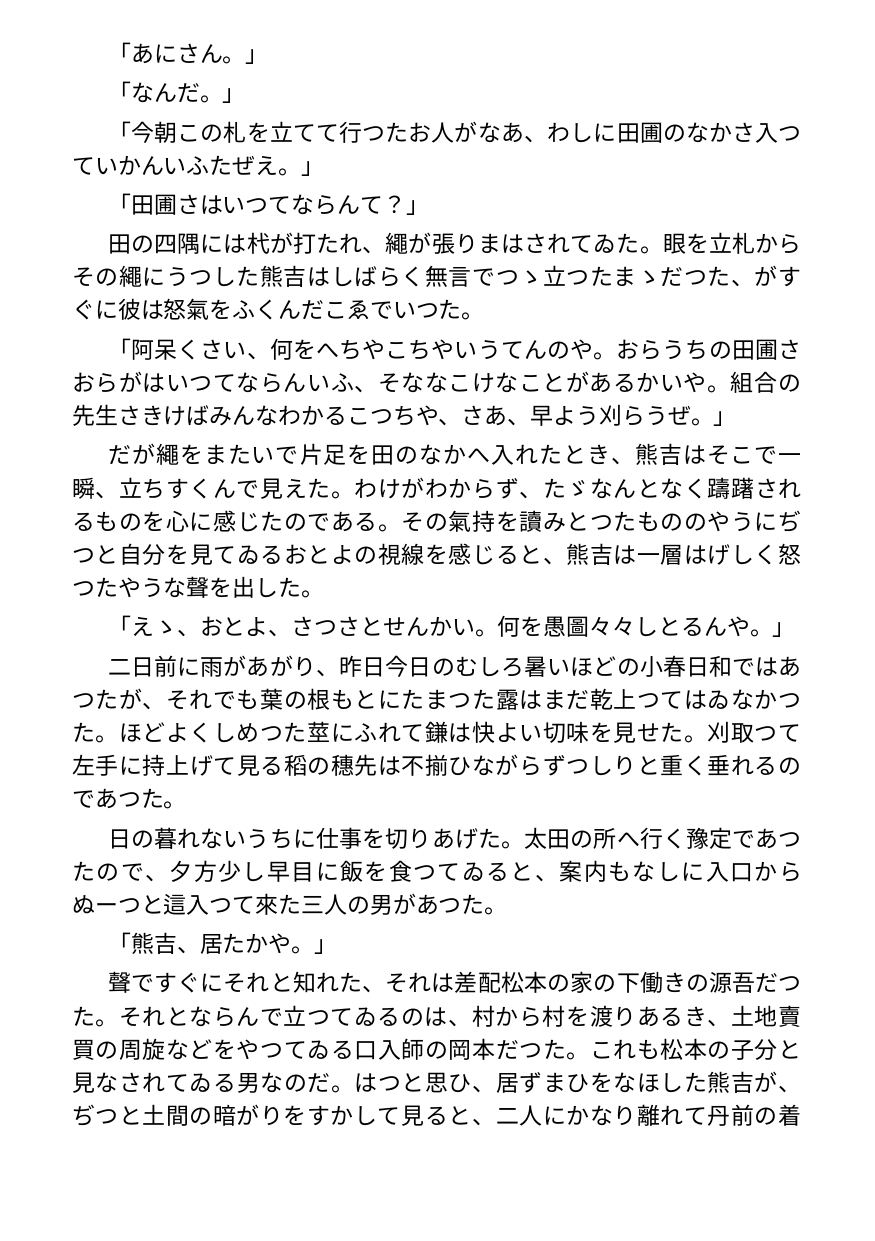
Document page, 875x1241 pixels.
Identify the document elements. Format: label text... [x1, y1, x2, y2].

text 「あにさん。」 [72, 36, 802, 69]
text 日の暮れないうちに仕事を切りあげた。太田の所へ行く豫定であつたので、夕方少し早目に飯を食つてゐると、案内もなしに入口からぬーつと這入つて來た三人の男があつた。 [72, 821, 802, 920]
text 「えゝ、おとよ、さつさとせんかい。何を愚圖々々しとるんや。」 [72, 609, 802, 642]
text 聲ですぐにそれと知れた、それは差配松本の家の下働きの源吾だつた。それとならんで立つてゐるのは、村から村を渡りあるき、土地賣買の周旋などをやつてゐる口入師の岡本だつた。これも松本の子分と見なされてゐる男なのだ。はつと思ひ、居ずまひをなほした熊吉が、ぢつと土間の暗がりをすかして見ると、二人にかなり離れて丹前の着 [72, 965, 802, 1131]
text 二日前に雨があがり、昨日今日のむしろ暑いほどの小春日和ではあつたが、それでも葉の根もとにたまつた露はまだ乾上つてはゐなかつた。ほどよくしめつた莖にふれて鎌は快よい切味を見せた。刈取つて左手に持上げて見る稻の穗先は不揃ひながらずつしりと重く垂れるのであつた。 [72, 648, 802, 814]
text 田の四隅には杙が打たれ、繩が張りまはされてゐた。眼を立札からその繩にうつした熊吉はしばらく無言でつゝ立つたまゝだつた、がすぐに彼は怒氣をふくんだこゑでいつた。 [72, 226, 802, 326]
text 「熊吉、居たかや。」 [72, 926, 802, 959]
text だが繩をまたいで片足を田のなかへ入れたとき、熊吉はそこで一瞬、立ちすくんで見えた。わけがわからず、たゞなんとなく躊躇されるものを心に感じたのである。その氣持を讀みとつたもののやうにぢつと自分を見てゐるおとよの視線を感じると、熊吉は一層はげしく怒つたやうな聲を出した。 [72, 437, 802, 603]
text 「なんだ。」 [72, 75, 802, 108]
text 「田圃さはいつてならんて？」 [72, 187, 802, 220]
text 「今朝この札を立てて行つたお人がなあ、わしに田圃のなかさ入つていかんいふたぜえ。」 [72, 114, 802, 181]
text 「阿呆くさい、何をへちやこちやいうてんのや。おらうちの田圃さおらがはいつてならんいふ、そななこけなことがあるかいや。組合の先生さきけばみんなわかるこつちや、さあ、早よう刈らうぜ。」 [72, 332, 802, 431]
